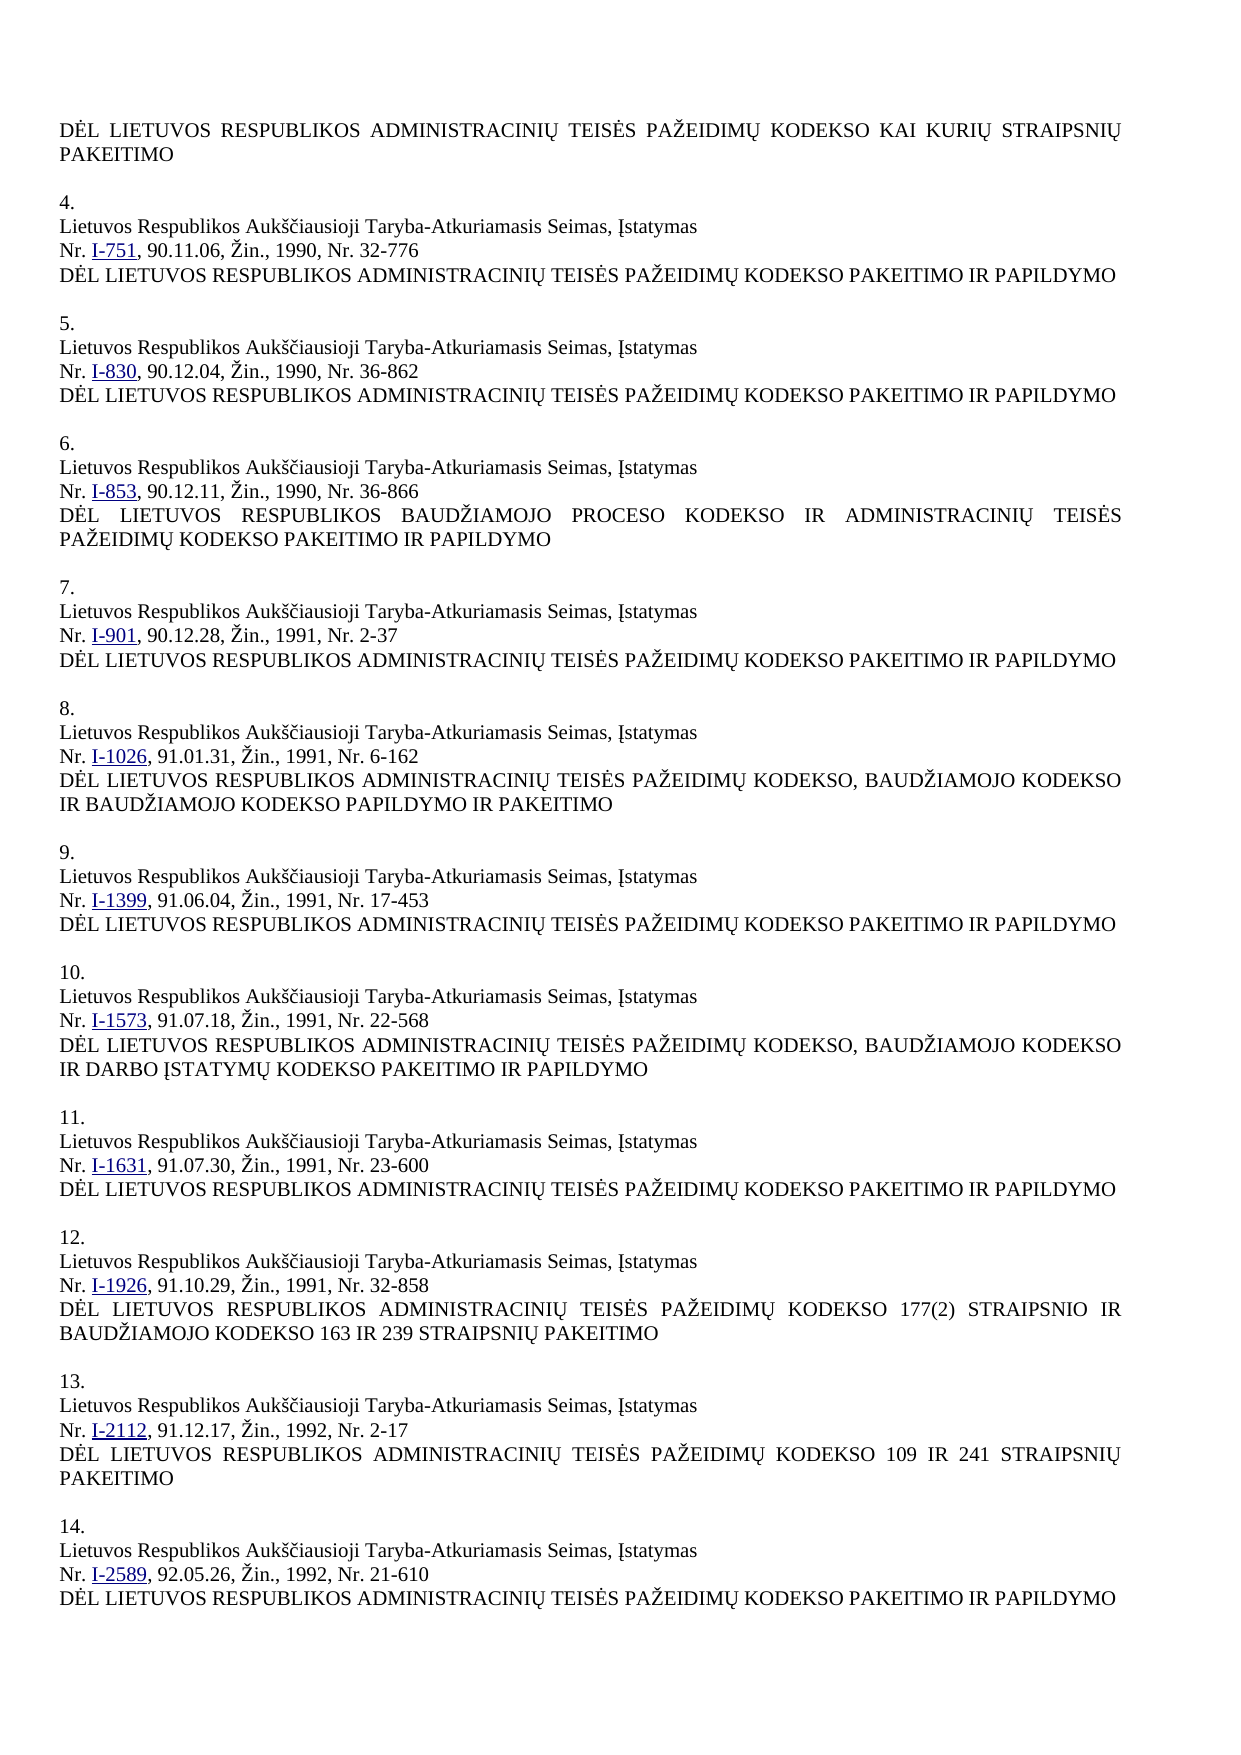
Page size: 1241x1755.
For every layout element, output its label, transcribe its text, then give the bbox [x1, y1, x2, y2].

text Lietuvos Respublikos Aukščiausioji Taryba-Atkuriamasis Seimas, Įstatymas [59, 984, 1122, 1008]
text Lietuvos Respublikos Aukščiausioji Taryba-Atkuriamasis Seimas, Įstatymas [59, 864, 1122, 888]
text Lietuvos Respublikos Aukščiausioji Taryba-Atkuriamasis Seimas, Įstatymas [59, 455, 1122, 479]
text 8. [59, 696, 1122, 720]
text Nr. I-901, 90.12.28, Žin., 1991, Nr. 2-37 [59, 623, 1122, 647]
text Nr. I-751, 90.11.06, Žin., 1990, Nr. 32-776 [59, 238, 1122, 262]
text DĖL LIETUVOS RESPUBLIKOS ADMINISTRACINIŲ TEISĖS PAŽEIDIMŲ KODEKSO, BAUDŽIAMOJO KODEKSO IR DARBO ĮSTATYMŲ KODEKSO PAKEITIMO IR PAPILDYMO [59, 1032, 1122, 1081]
text Nr. I-1573, 91.07.18, Žin., 1991, Nr. 22-568 [59, 1008, 1122, 1032]
text Nr. I-2589, 92.05.26, Žin., 1992, Nr. 21-610 [59, 1562, 1122, 1586]
text DĖL LIETUVOS RESPUBLIKOS ADMINISTRACINIŲ TEISĖS PAŽEIDIMŲ KODEKSO 109 IR 241 STRAIPSNIŲ PAKEITIMO [59, 1442, 1122, 1490]
text 4. [59, 190, 1122, 214]
text DĖL LIETUVOS RESPUBLIKOS BAUDŽIAMOJO PROCESO KODEKSO IR ADMINISTRACINIŲ TEISĖS PAŽEIDIMŲ KODEKSO PAKEITIMO IR PAPILDYMO [59, 503, 1122, 551]
text Lietuvos Respublikos Aukščiausioji Taryba-Atkuriamasis Seimas, Įstatymas [59, 1393, 1122, 1417]
text Nr. I-1026, 91.01.31, Žin., 1991, Nr. 6-162 [59, 744, 1122, 768]
text Lietuvos Respublikos Aukščiausioji Taryba-Atkuriamasis Seimas, Įstatymas [59, 1129, 1122, 1153]
text DĖL LIETUVOS RESPUBLIKOS ADMINISTRACINIŲ TEISĖS PAŽEIDIMŲ KODEKSO PAKEITIMO IR PAPILDYMO [59, 262, 1122, 287]
text Lietuvos Respublikos Aukščiausioji Taryba-Atkuriamasis Seimas, Įstatymas [59, 214, 1122, 238]
text Nr. I-830, 90.12.04, Žin., 1990, Nr. 36-862 [59, 359, 1122, 383]
text 14. [59, 1514, 1122, 1538]
text Nr. I-853, 90.12.11, Žin., 1990, Nr. 36-866 [59, 479, 1122, 503]
text DĖL LIETUVOS RESPUBLIKOS ADMINISTRACINIŲ TEISĖS PAŽEIDIMŲ KODEKSO PAKEITIMO IR PAPILDYMO [59, 912, 1122, 936]
text 11. [59, 1105, 1122, 1129]
text DĖL LIETUVOS RESPUBLIKOS ADMINISTRACINIŲ TEISĖS PAŽEIDIMŲ KODEKSO 177(2) STRAIPSNIO IR BAUDŽIAMOJO KODEKSO 163 IR 239 STRAIPSNIŲ PAKEITIMO [59, 1297, 1122, 1345]
text DĖL LIETUVOS RESPUBLIKOS ADMINISTRACINIŲ TEISĖS PAŽEIDIMŲ KODEKSO KAI KURIŲ STRAIPSNIŲ PAKEITIMO [59, 118, 1122, 166]
text DĖL LIETUVOS RESPUBLIKOS ADMINISTRACINIŲ TEISĖS PAŽEIDIMŲ KODEKSO, BAUDŽIAMOJO KODEKSO IR BAUDŽIAMOJO KODEKSO PAPILDYMO IR PAKEITIMO [59, 768, 1122, 816]
text DĖL LIETUVOS RESPUBLIKOS ADMINISTRACINIŲ TEISĖS PAŽEIDIMŲ KODEKSO PAKEITIMO IR PAPILDYMO [59, 383, 1122, 407]
text 10. [59, 960, 1122, 984]
text 7. [59, 575, 1122, 599]
text DĖL LIETUVOS RESPUBLIKOS ADMINISTRACINIŲ TEISĖS PAŽEIDIMŲ KODEKSO PAKEITIMO IR PAPILDYMO [59, 1177, 1122, 1201]
text 6. [59, 431, 1122, 455]
text DĖL LIETUVOS RESPUBLIKOS ADMINISTRACINIŲ TEISĖS PAŽEIDIMŲ KODEKSO PAKEITIMO IR PAPILDYMO [59, 647, 1122, 672]
text Nr. I-1631, 91.07.30, Žin., 1991, Nr. 23-600 [59, 1153, 1122, 1177]
text Nr. I-1399, 91.06.04, Žin., 1991, Nr. 17-453 [59, 888, 1122, 912]
text Nr. I-2112, 91.12.17, Žin., 1992, Nr. 2-17 [59, 1417, 1122, 1442]
text 12. [59, 1225, 1122, 1249]
text Lietuvos Respublikos Aukščiausioji Taryba-Atkuriamasis Seimas, Įstatymas [59, 599, 1122, 623]
text 9. [59, 840, 1122, 864]
text DĖL LIETUVOS RESPUBLIKOS ADMINISTRACINIŲ TEISĖS PAŽEIDIMŲ KODEKSO PAKEITIMO IR PAPILDYMO [59, 1586, 1122, 1610]
text 13. [59, 1369, 1122, 1393]
text Lietuvos Respublikos Aukščiausioji Taryba-Atkuriamasis Seimas, Įstatymas [59, 1249, 1122, 1273]
text Lietuvos Respublikos Aukščiausioji Taryba-Atkuriamasis Seimas, Įstatymas [59, 720, 1122, 744]
text Nr. I-1926, 91.10.29, Žin., 1991, Nr. 32-858 [59, 1273, 1122, 1297]
text 5. [59, 311, 1122, 335]
text Lietuvos Respublikos Aukščiausioji Taryba-Atkuriamasis Seimas, Įstatymas [59, 335, 1122, 359]
text Lietuvos Respublikos Aukščiausioji Taryba-Atkuriamasis Seimas, Įstatymas [59, 1538, 1122, 1562]
